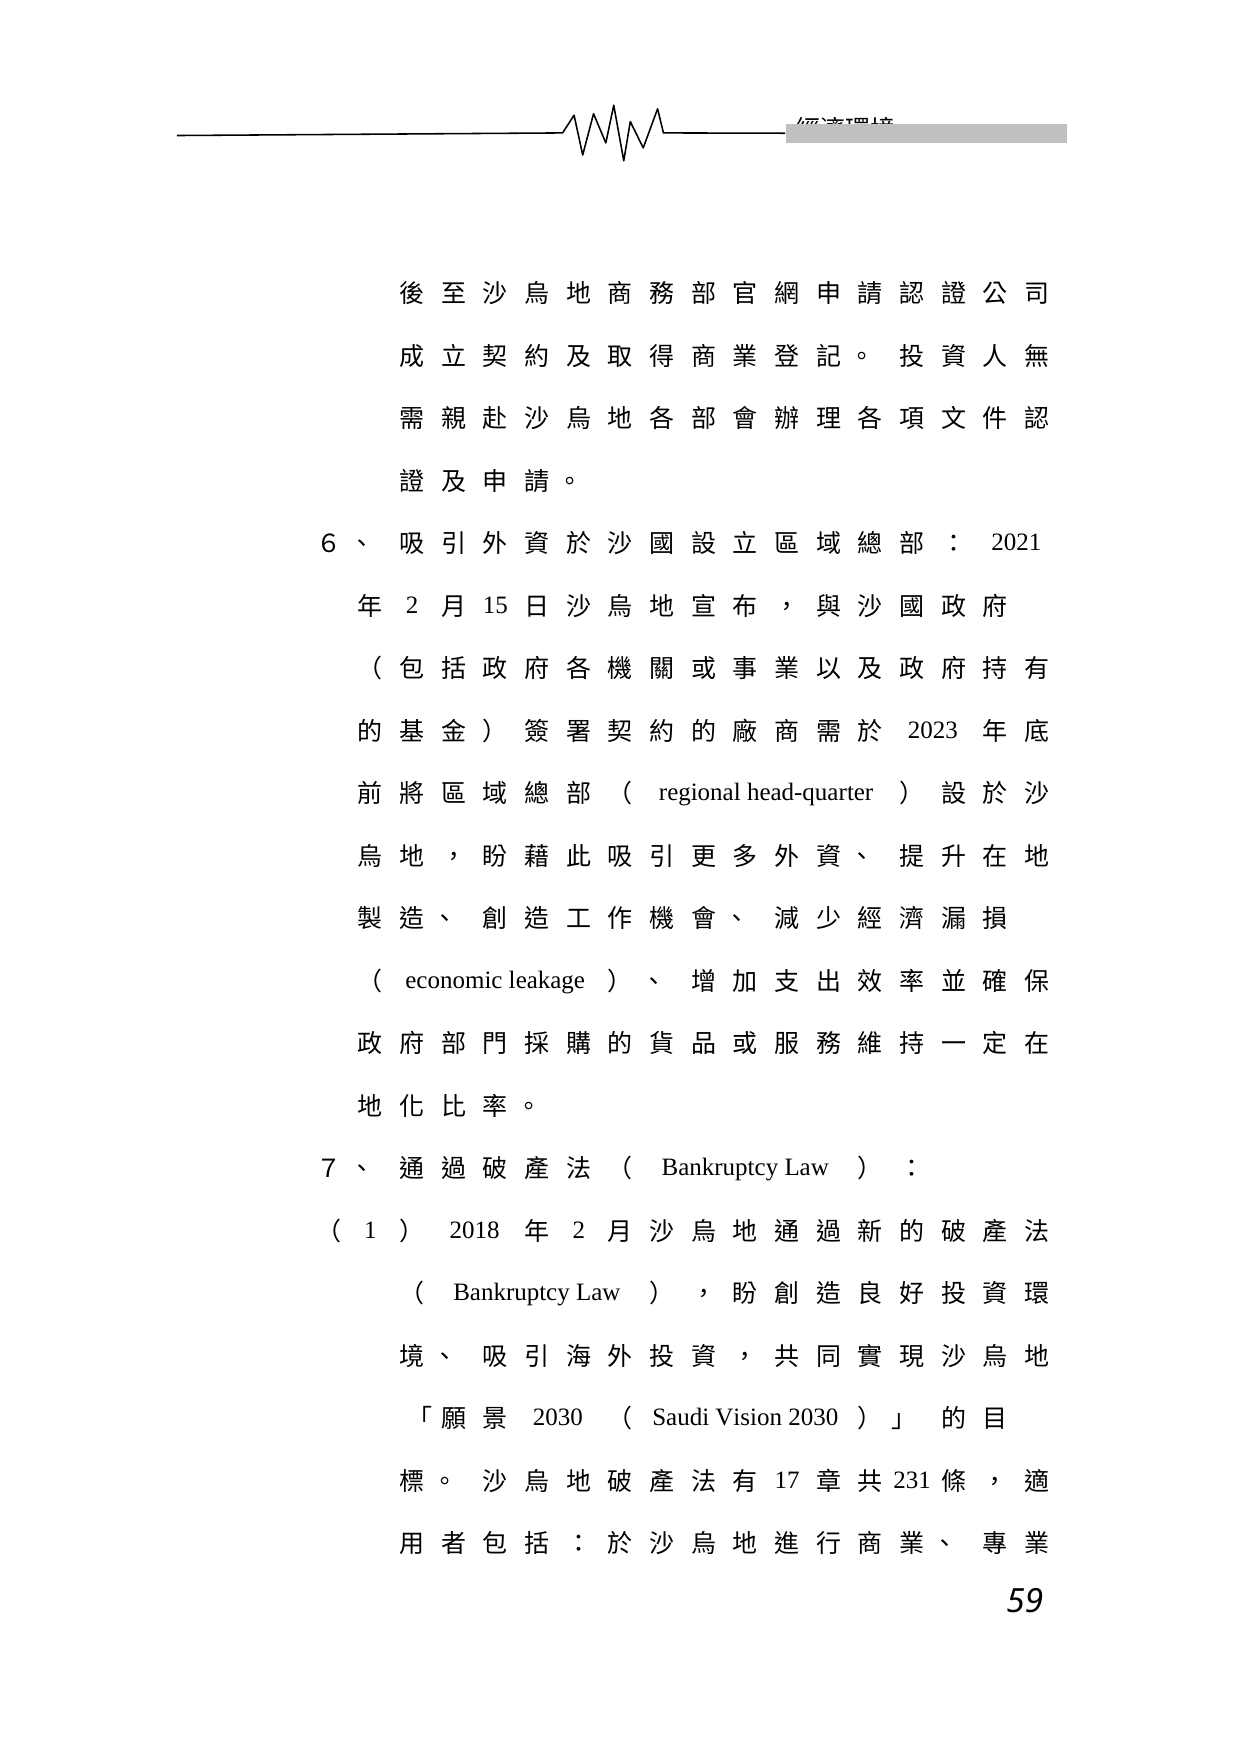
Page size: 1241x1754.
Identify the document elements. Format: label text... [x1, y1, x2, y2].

text （1）2018年2月沙烏地通過新的破產法（Bankruptcy Law），盼創造良好投資環境、吸引海外投資，共同實現沙烏地「願景2030（Saudi Vision 2030）」的目標。沙烏地破產法有17章共231條，適用者包括：於沙烏地進行商業、專業 [306, 1188, 1058, 1563]
text ７、通過破產法（Bankruptcy Law）： [281, 1125, 1058, 1188]
text ６、吸引外資於沙國設立區域總部：2021年2月15日沙烏地宣布，與沙國政府（包括政府各機關或事業以及政府持有的基金）簽署契約的廠商需於2023年底前將區域總部（regional head-quarter）設於沙烏地，盼藉此吸引更多外資、提升在地製造、創造工作機會、減少經濟漏損（economic leakage）、增加支出效率並確保政府部門採購的貨品或服務維持一定在地化比率。 [281, 500, 1058, 1125]
text 後至沙烏地商務部官網申請認證公司成立契約及取得商業登記。投資人無需親赴沙烏地各部會辦理各項文件認證及申請。 [306, 250, 1058, 500]
